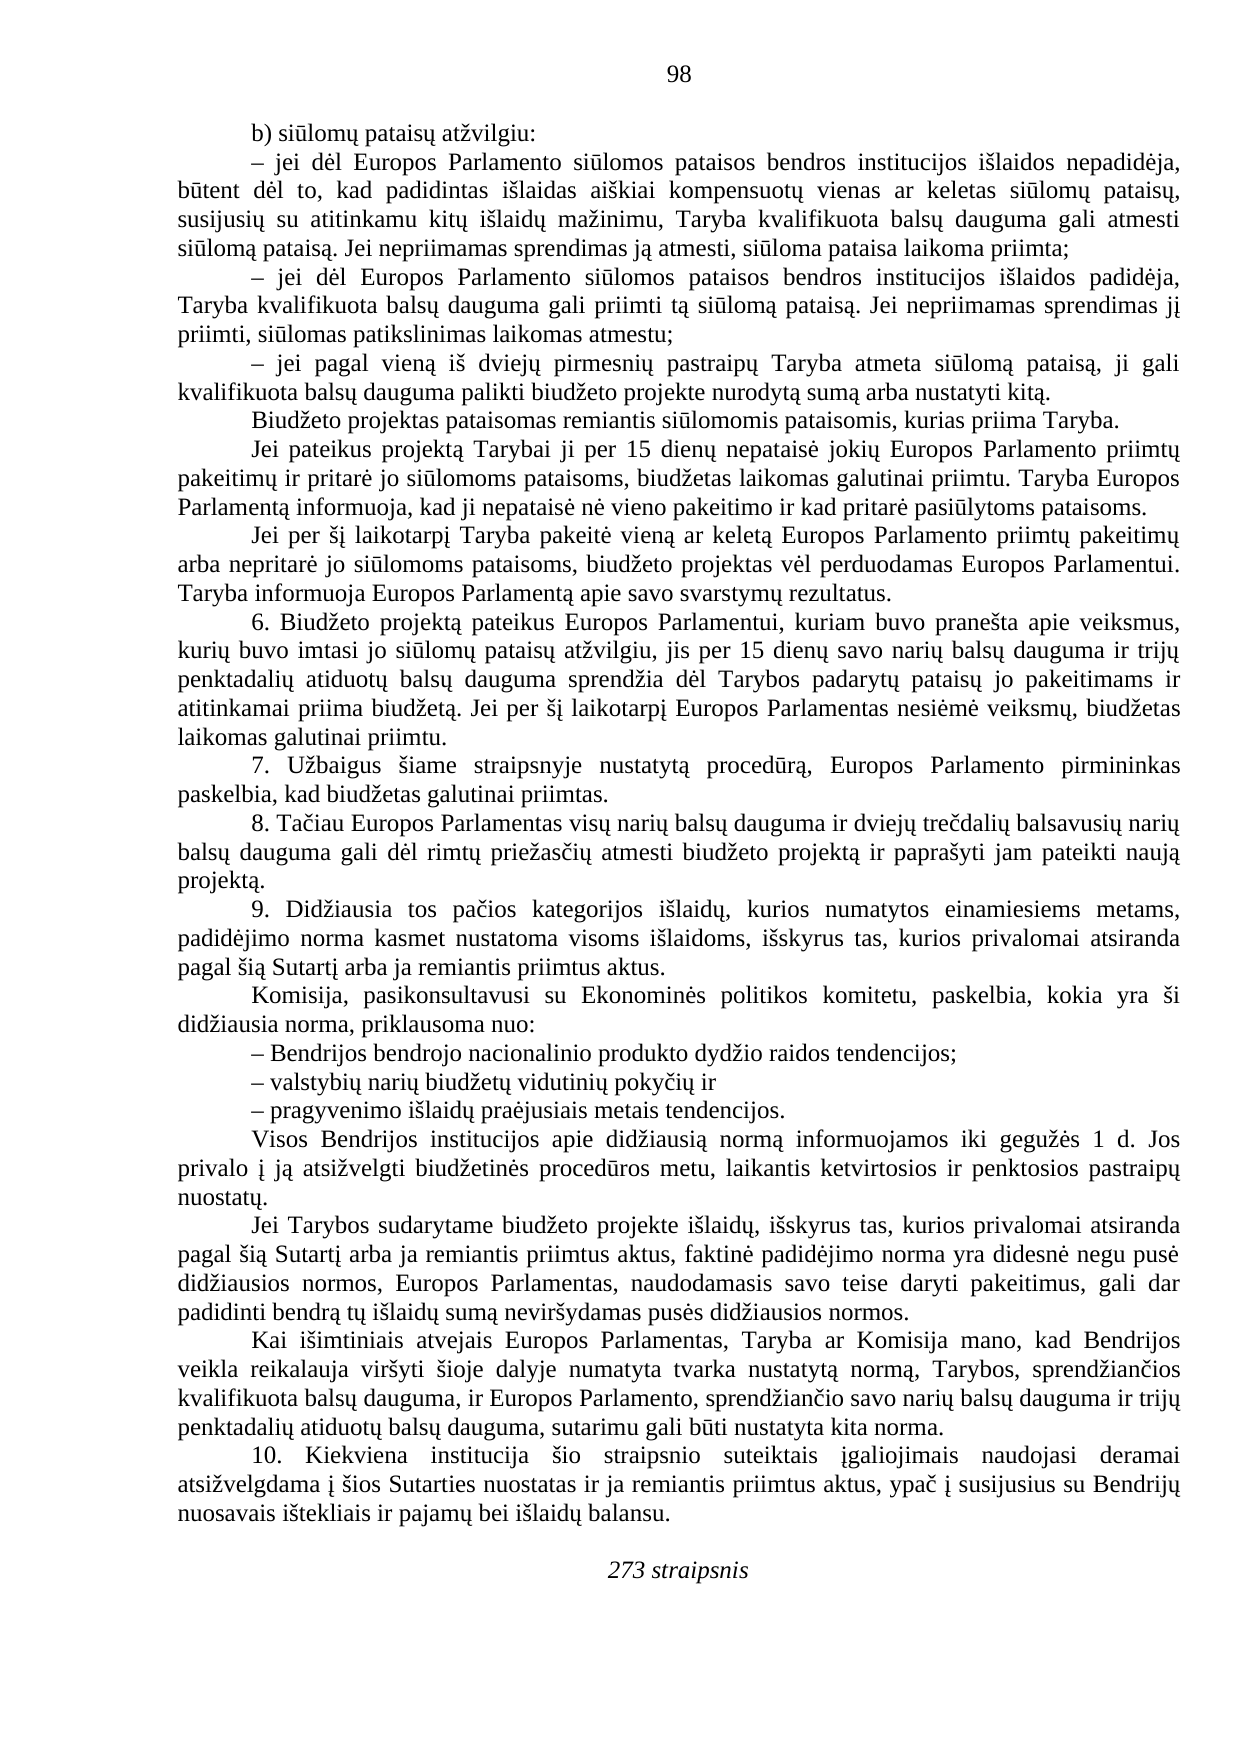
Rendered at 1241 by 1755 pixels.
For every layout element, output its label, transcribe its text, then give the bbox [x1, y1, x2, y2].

text Jei per šį laikotarpį Taryba pakeitė vieną ar keletą Europos Parlamento priimtų pakeitimų arba nepritarė jo siūlomoms pataisoms, biudžeto projektas vėl perduodamas Europos Parlamentui. Taryba informuoja Europos Parlamentą apie savo svarstymų rezultatus. [177, 521, 1181, 607]
text 6. Biudžeto projektą pateikus Europos Parlamentui, kuriam buvo pranešta apie veiksmus, kurių buvo imtasi jo siūlomų pataisų atžvilgiu, jis per 15 dienų savo narių balsų dauguma ir trijų penktadalių atiduotų balsų dauguma sprendžia dėl Tarybos padarytų pataisų jo pakeitimams ir atitinkamai priima biudžetą. Jei per šį laikotarpį Europos Parlamentas nesiėmė veiksmų, biudžetas laikomas galutinai priimtu. [177, 607, 1181, 751]
text Visos Bendrijos institucijos apie didžiausią normą informuojamos iki gegužės 1 d. Jos privalo į ją atsižvelgti biudžetinės procedūros metu, laikantis ketvirtosios ir penktosios pastraipų nuostatų. [177, 1124, 1181, 1211]
text b) siūlomų pataisų atžvilgiu: [177, 118, 1181, 147]
text Jei pateikus projektą Tarybai ji per 15 dienų nepataisė jokių Europos Parlamento priimtų pakeitimų ir pritarė jo siūlomoms pataisoms, biudžetas laikomas galutinai priimtu. Taryba Europos Parlamentą informuoja, kad ji nepataisė nė vieno pakeitimo ir kad pritarė pasiūlytoms pataisoms. [177, 434, 1181, 521]
text Biudžeto projektas pataisomas remiantis siūlomomis pataisomis, kurias priima Taryba. [177, 406, 1181, 434]
text 9. Didžiausia tos pačios kategorijos išlaidų, kurios numatytos einamiesiems metams, padidėjimo norma kasmet nustatoma visoms išlaidoms, išskyrus tas, kurios privalomai atsiranda pagal šią Sutartį arba ja remiantis priimtus aktus. [177, 894, 1181, 981]
text – jei dėl Europos Parlamento siūlomos pataisos bendros institucijos išlaidos nepadidėja, būtent dėl to, kad padidintas išlaidas aiškiai kompensuotų vienas ar keletas siūlomų pataisų, susijusių su atitinkamu kitų išlaidų mažinimu, Taryba kvalifikuota balsų dauguma gali atmesti siūlomą pataisą. Jei nepriimamas sprendimas ją atmesti, siūloma pataisa laikoma priimta; [177, 147, 1181, 262]
text 7. Užbaigus šiame straipsnyje nustatytą procedūrą, Europos Parlamento pirmininkas paskelbia, kad biudžetas galutinai priimtas. [177, 751, 1181, 808]
text – valstybių narių biudžetų vidutinių pokyčių ir [177, 1067, 1181, 1096]
text – Bendrijos bendrojo nacionalinio produkto dydžio raidos tendencijos; [177, 1038, 1181, 1067]
text – pragyvenimo išlaidų praėjusiais metais tendencijos. [177, 1096, 1181, 1124]
text 10. Kiekviena institucija šio straipsnio suteiktais įgaliojimais naudojasi deramai atsižvelgdama į šios Sutarties nuostatas ir ja remiantis priimtus aktus, ypač į susijusius su Bendrijų nuosavais ištekliais ir pajamų bei išlaidų balansu. [177, 1441, 1181, 1527]
text Kai išimtiniais atvejais Europos Parlamentas, Taryba ar Komisija mano, kad Bendrijos veikla reikalauja viršyti šioje dalyje numatyta tvarka nustatytą normą, Tarybos, sprendžiančios kvalifikuota balsų dauguma, ir Europos Parlamento, sprendžiančio savo narių balsų dauguma ir trijų penktadalių atiduotų balsų dauguma, sutarimu gali būti nustatyta kita norma. [177, 1326, 1181, 1441]
text 8. Tačiau Europos Parlamentas visų narių balsų dauguma ir dviejų trečdalių balsavusių narių balsų dauguma gali dėl rimtų priežasčių atmesti biudžeto projektą ir paprašyti jam pateikti naują projektą. [177, 808, 1181, 894]
text – jei dėl Europos Parlamento siūlomos pataisos bendros institucijos išlaidos padidėja, Taryba kvalifikuota balsų dauguma gali priimti tą siūlomą pataisą. Jei nepriimamas sprendimas jį priimti, siūlomas patikslinimas laikomas atmestu; [177, 262, 1181, 348]
text 273 straipsnis [177, 1556, 1181, 1584]
text – jei pagal vieną iš dviejų pirmesnių pastraipų Taryba atmeta siūlomą pataisą, ji gali kvalifikuota balsų dauguma palikti biudžeto projekte nurodytą sumą arba nustatyti kitą. [177, 348, 1181, 406]
text Jei Tarybos sudarytame biudžeto projekte išlaidų, išskyrus tas, kurios privalomai atsiranda pagal šią Sutartį arba ja remiantis priimtus aktus, faktinė padidėjimo norma yra didesnė negu pusė didžiausios normos, Europos Parlamentas, naudodamasis savo teise daryti pakeitimus, gali dar padidinti bendrą tų išlaidų sumą neviršydamas pusės didžiausios normos. [177, 1211, 1181, 1326]
text Komisija, pasikonsultavusi su Ekonominės politikos komitetu, paskelbia, kokia yra ši didžiausia norma, priklausoma nuo: [177, 981, 1181, 1038]
